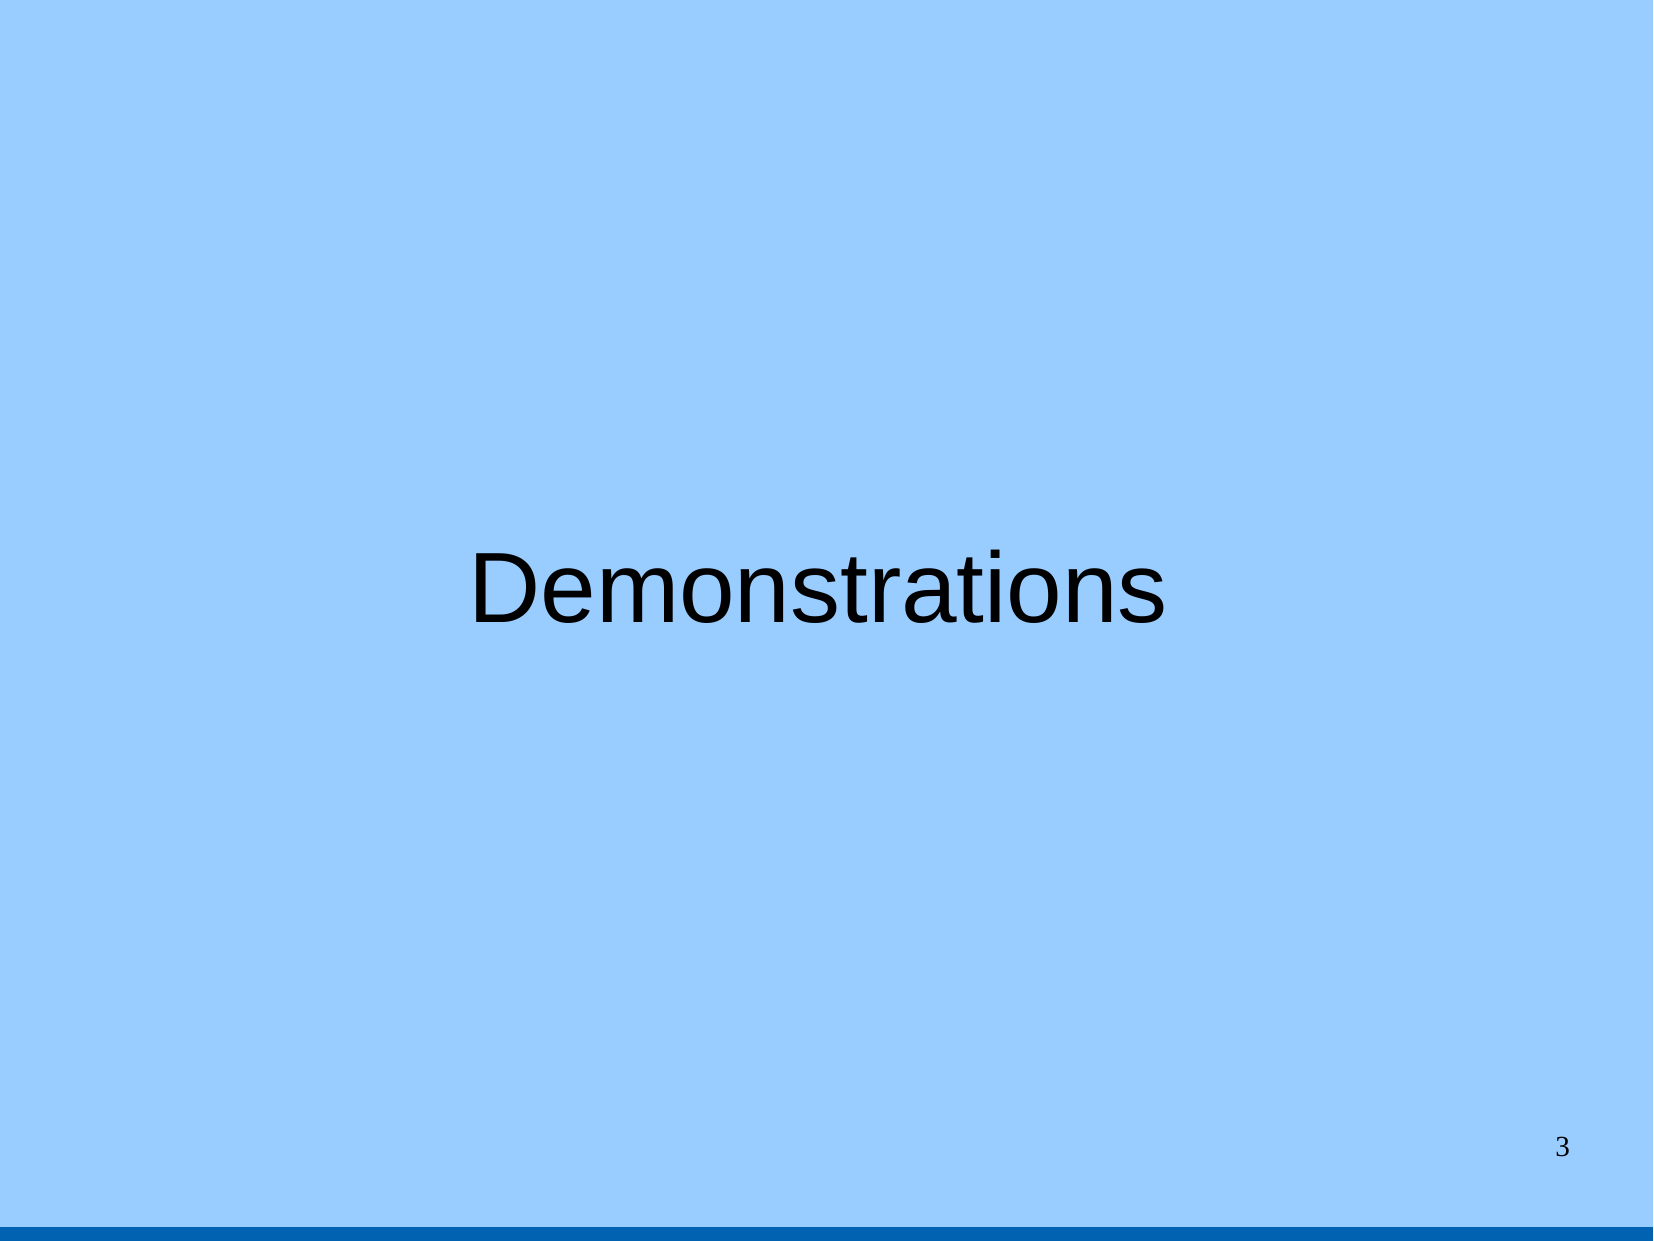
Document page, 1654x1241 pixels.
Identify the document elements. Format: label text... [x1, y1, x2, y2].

title Demonstrations [243, 484, 1393, 692]
